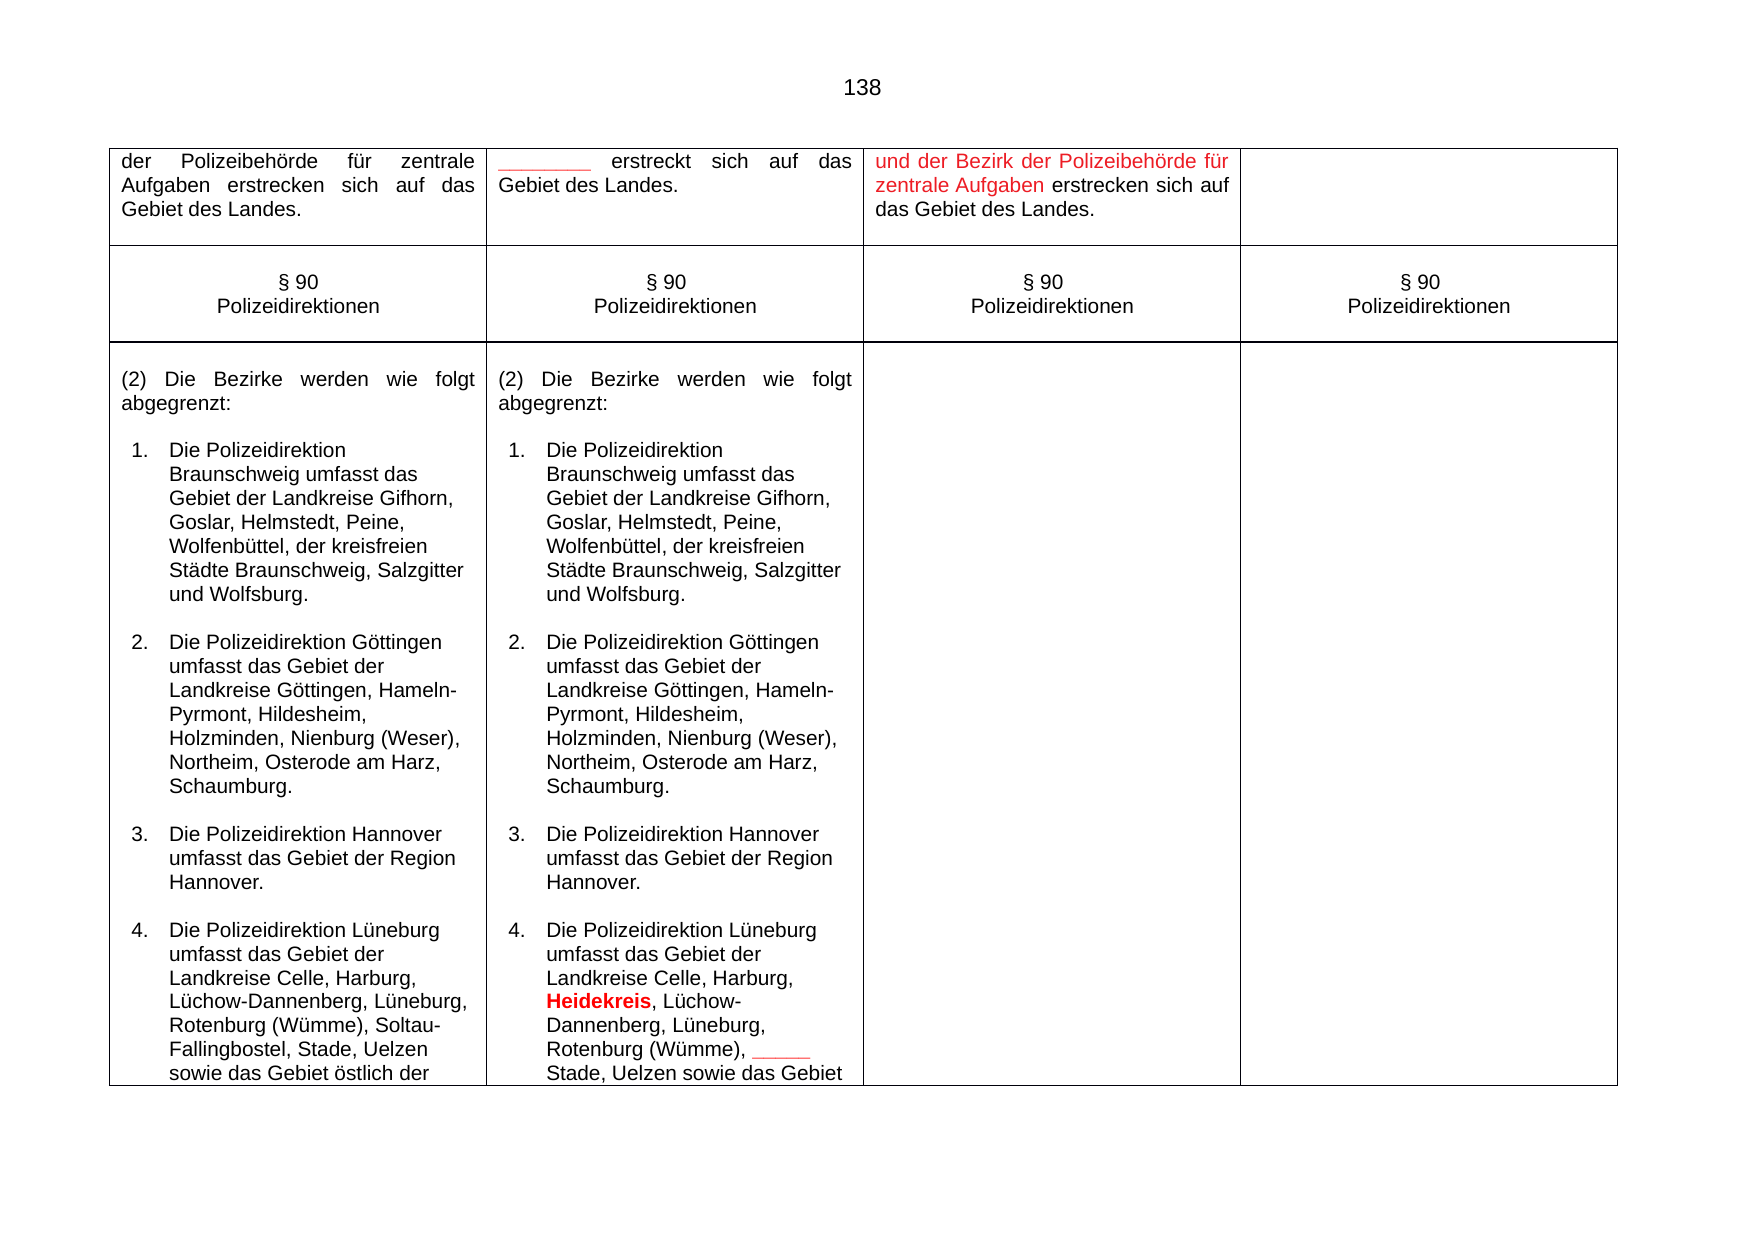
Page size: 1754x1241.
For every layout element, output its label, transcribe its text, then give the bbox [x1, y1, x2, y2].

table_cell § 90 Polizeidirektionen [487, 246, 863, 341]
table_cell [1241, 149, 1617, 244]
table_cell (2) Die Bezirke werden wie folgt abgegrenzt: 1. Die Polizeidirektion Braunschweig umfasst das Gebiet der Landkreise Gifhorn, Goslar, Helmstedt, Peine, Wolfenbüttel, der kreisfreien Städte Braunschweig, Salzgitter und Wolfsburg. 2. Die Polizeidirektion Göttingen umfasst das Gebiet der Landkreise Göttingen, Hameln-​Pyrmont, Hildesheim, Holzminden, Nienburg (Weser), Northeim, Osterode am Harz, Schaumburg. 3. Die Polizeidirektion Hannover umfasst das Gebiet der Region Hannover. 4. Die Polizeidirektion Lüneburg umfasst das Gebiet der Landkreise Celle, Harburg, Lüchow-​Dannenberg, Lüneburg, Rotenburg (Wümme), Soltau-​Fallingbostel, Stade, Uelzen sowie das Gebiet östlich der [110, 343, 486, 1085]
table_cell ________ erstreckt sich auf das Gebiet des Landes. [487, 149, 863, 244]
table_cell [864, 343, 1240, 1085]
table_cell § 90 Polizeidirektionen [110, 246, 486, 341]
table_cell § 90 Polizeidirektionen [864, 246, 1240, 341]
table_cell § 90 Polizeidirektionen [1241, 246, 1617, 341]
table_cell und der Bezirk der Polizeibehörde für zentrale Aufgaben erstrecken sich auf das Gebiet des Landes. [864, 149, 1240, 244]
table_cell (2) Die Bezirke werden wie folgt abgegrenzt: 1. Die Polizeidirektion Braunschweig umfasst das Gebiet der Landkreise Gifhorn, Goslar, Helmstedt, Peine, Wolfenbüttel, der kreisfreien Städte Braunschweig, Salzgitter und Wolfsburg. 2. Die Polizeidirektion Göttingen umfasst das Gebiet der Landkreise Göttingen, Hameln-​Pyrmont, Hildesheim, Holzminden, Nienburg (Weser), Northeim, Osterode am Harz, Schaumburg. 3. Die Polizeidirektion Hannover umfasst das Gebiet der Region Hannover. 4. Die Polizeidirektion Lüneburg umfasst das Gebiet der Landkreise Celle, Harburg, Heidekreis, Lüchow-​Dannenberg, Lüneburg, Rotenburg (Wümme), _____ Stade, Uelzen sowie das Gebiet [487, 343, 863, 1085]
table_cell der Polizeibehörde für zentrale Aufgaben erstrecken sich auf das Gebiet des Landes. [110, 149, 486, 244]
table_cell [1241, 343, 1617, 1085]
